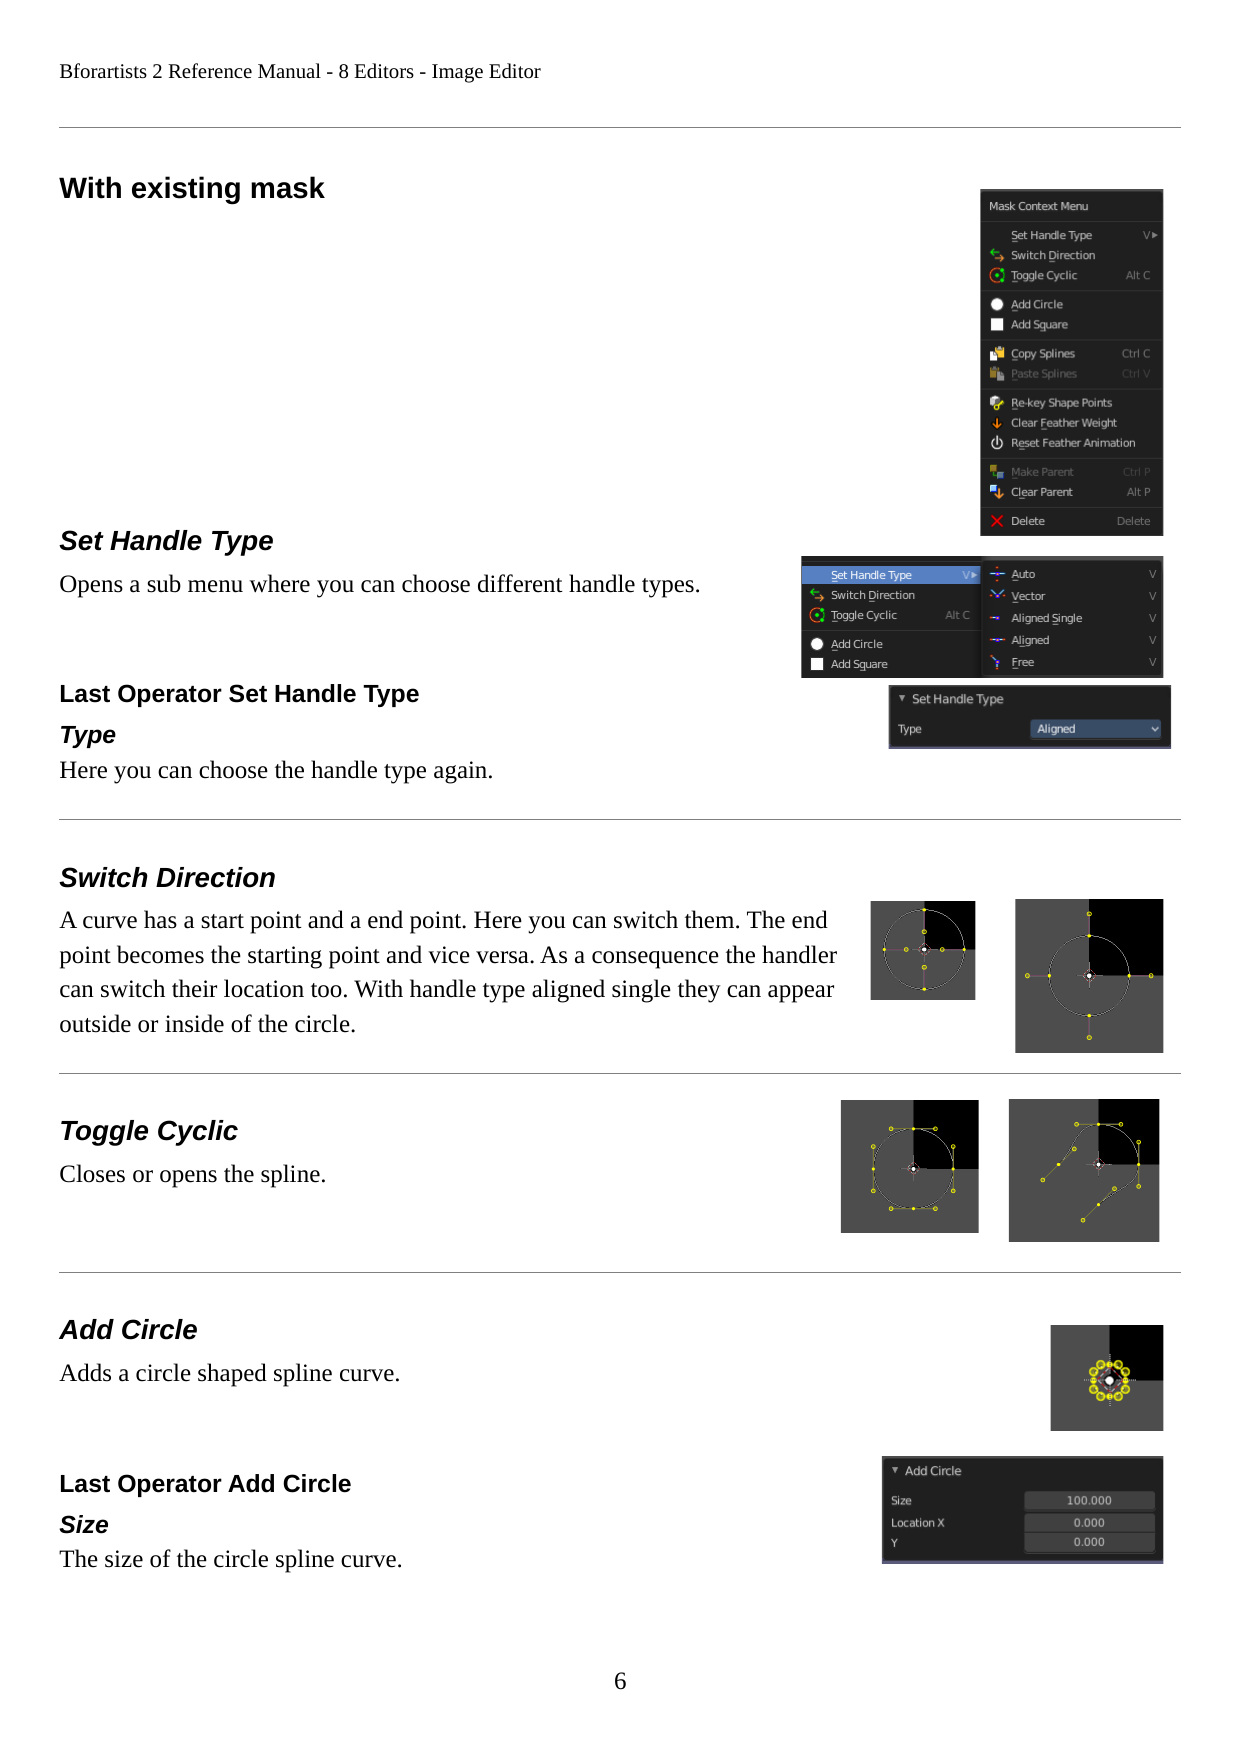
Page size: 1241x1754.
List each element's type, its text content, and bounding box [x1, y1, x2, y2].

picture [1015, 899, 1164, 1053]
text The size of the circle spline curve. [59, 1544, 1181, 1573]
subtitle Set Handle Type [59, 524, 1181, 556]
subtitle Type [59, 721, 888, 749]
picture [980, 189, 1164, 536]
subtitle Switch Direction [59, 861, 1181, 893]
picture [881, 1456, 1164, 1564]
picture [888, 685, 1172, 749]
subtitle Last Operator Set Handle Type [59, 679, 1181, 708]
subtitle [979, 1114, 1008, 1146]
picture [1008, 1099, 1160, 1242]
picture [840, 1100, 979, 1233]
subtitle [1160, 1114, 1181, 1146]
picture [1050, 1325, 1164, 1431]
subtitle [1172, 721, 1181, 749]
text Closes or opens the spline. [59, 1159, 840, 1188]
picture [870, 901, 976, 1000]
subtitle Size [59, 1510, 881, 1538]
text Adds a circle shaped spline curve. [59, 1358, 1050, 1387]
text A curve has a start point and a end point. Here you can switch them. The end point becomes the starting point and vice versa. As a consequence the handler can switch their location too. With handle type aligned single they can appear outside or inside of the circle. [59, 905, 1015, 1038]
subtitle With existing mask [59, 171, 1181, 205]
picture [801, 556, 1164, 678]
text Opens a sub menu where you can choose different handle types. [59, 569, 801, 598]
text Here you can choose the handle type again. [59, 755, 1181, 784]
text [1160, 1159, 1181, 1188]
subtitle Toggle Cyclic [59, 1114, 840, 1146]
text [979, 1159, 1008, 1188]
subtitle Last Operator Add Circle [59, 1469, 881, 1497]
subtitle [1164, 1510, 1181, 1538]
subtitle Add Circle [59, 1314, 1181, 1346]
